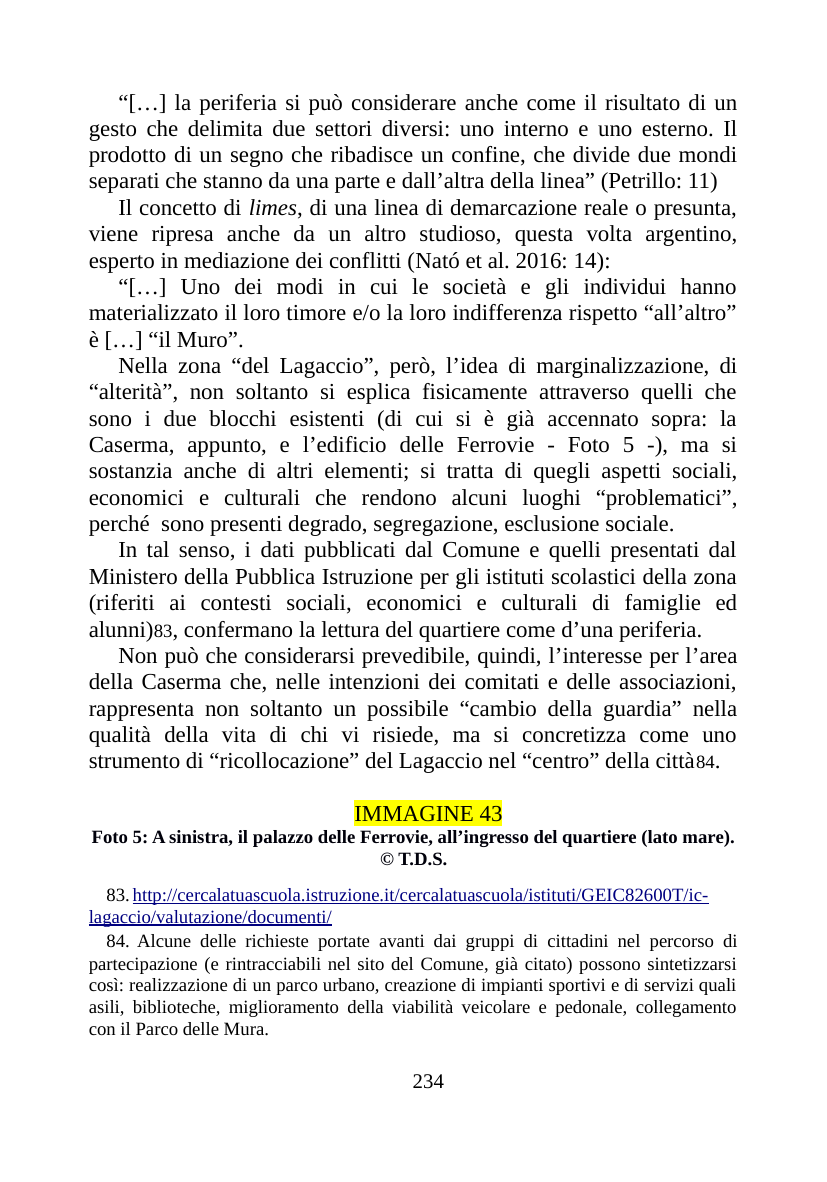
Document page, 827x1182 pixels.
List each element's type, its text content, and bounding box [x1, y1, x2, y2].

text Nella zona “del Lagaccio”, però, l’idea di marginalizzazione, di “alterità”, non soltanto si esplica fisicamente attraverso quelli che sono i due blocchi esistenti (di cui si è già accennato sopra: la Caserma, appunto, e l’edificio delle Ferrovie - Foto 5 -), ma si sostanzia anche di altri elementi; si tratta di quegli aspetti sociali, economici e culturali che rendono alcuni luoghi “problematici”, perché sono presenti degrado, segregazione, esclusione sociale. [88, 352, 738, 537]
text “[…] la periferia si può considerare anche come il risultato di un gesto che delimita due settori diversi: uno interno e uno esterno. Il prodotto di un segno che ribadisce un confine, che divide due mondi separati che stanno da una parte e dall’altra della linea” (Petrillo: 11) [88, 88, 738, 194]
text IMMAGINE 43 [88, 800, 738, 826]
text Foto 5: A sinistra, il palazzo delle Ferrovie, all’ingresso del quartiere (lato mare). © T.D.S. [88, 826, 738, 869]
text Alcune delle richieste portate avanti dai gruppi di cittadini nel percorso di partecipazione (e rintracciabili nel sito del Comune, già citato) possono sintetizzarsi così: realizzazione di un parco urbano, creazione di impianti sportivi e di servizi quali asili, biblioteche, miglioramento della viabilità veicolare e pedonale, collegamento con il Parco delle Mura. [88, 927, 738, 1039]
text http://cercalatuascuola.istruzione.it/cercalatuascuola/istituti/GEIC82600T/ic-lagaccio/valutazione/documenti/ [88, 884, 738, 927]
text Il concetto di limes, di una linea di demarcazione reale o presunta, viene ripresa anche da un altro studioso, questa volta argentino, esperto in mediazione dei conflitti (Nató et al. 2016: 14): [88, 194, 738, 273]
text In tal senso, i dati pubblicati dal Comune e quelli presentati dal Ministero della Pubblica Istruzione per gli istituti scolastici della zona (riferiti ai contesti sociali, economici e culturali di famiglie ed alunni), confermano la lettura del quartiere come d’una periferia. [88, 537, 738, 642]
text Non può che considerarsi prevedibile, quindi, l’interesse per l’area della Caserma che, nelle intenzioni dei comitati e delle associazioni, rappresenta non soltanto un possibile “cambio della guardia” nella qualità della vita di chi vi risiede, ma si concretizza come uno strumento di “ricollocazione” del Lagaccio nel “centro” della città. [88, 642, 738, 774]
text “[…] Uno dei modi in cui le società e gli individui hanno materializzato il loro timore e/o la loro indifferenza rispetto “all’altro” è […] “il Muro”. [88, 273, 738, 352]
